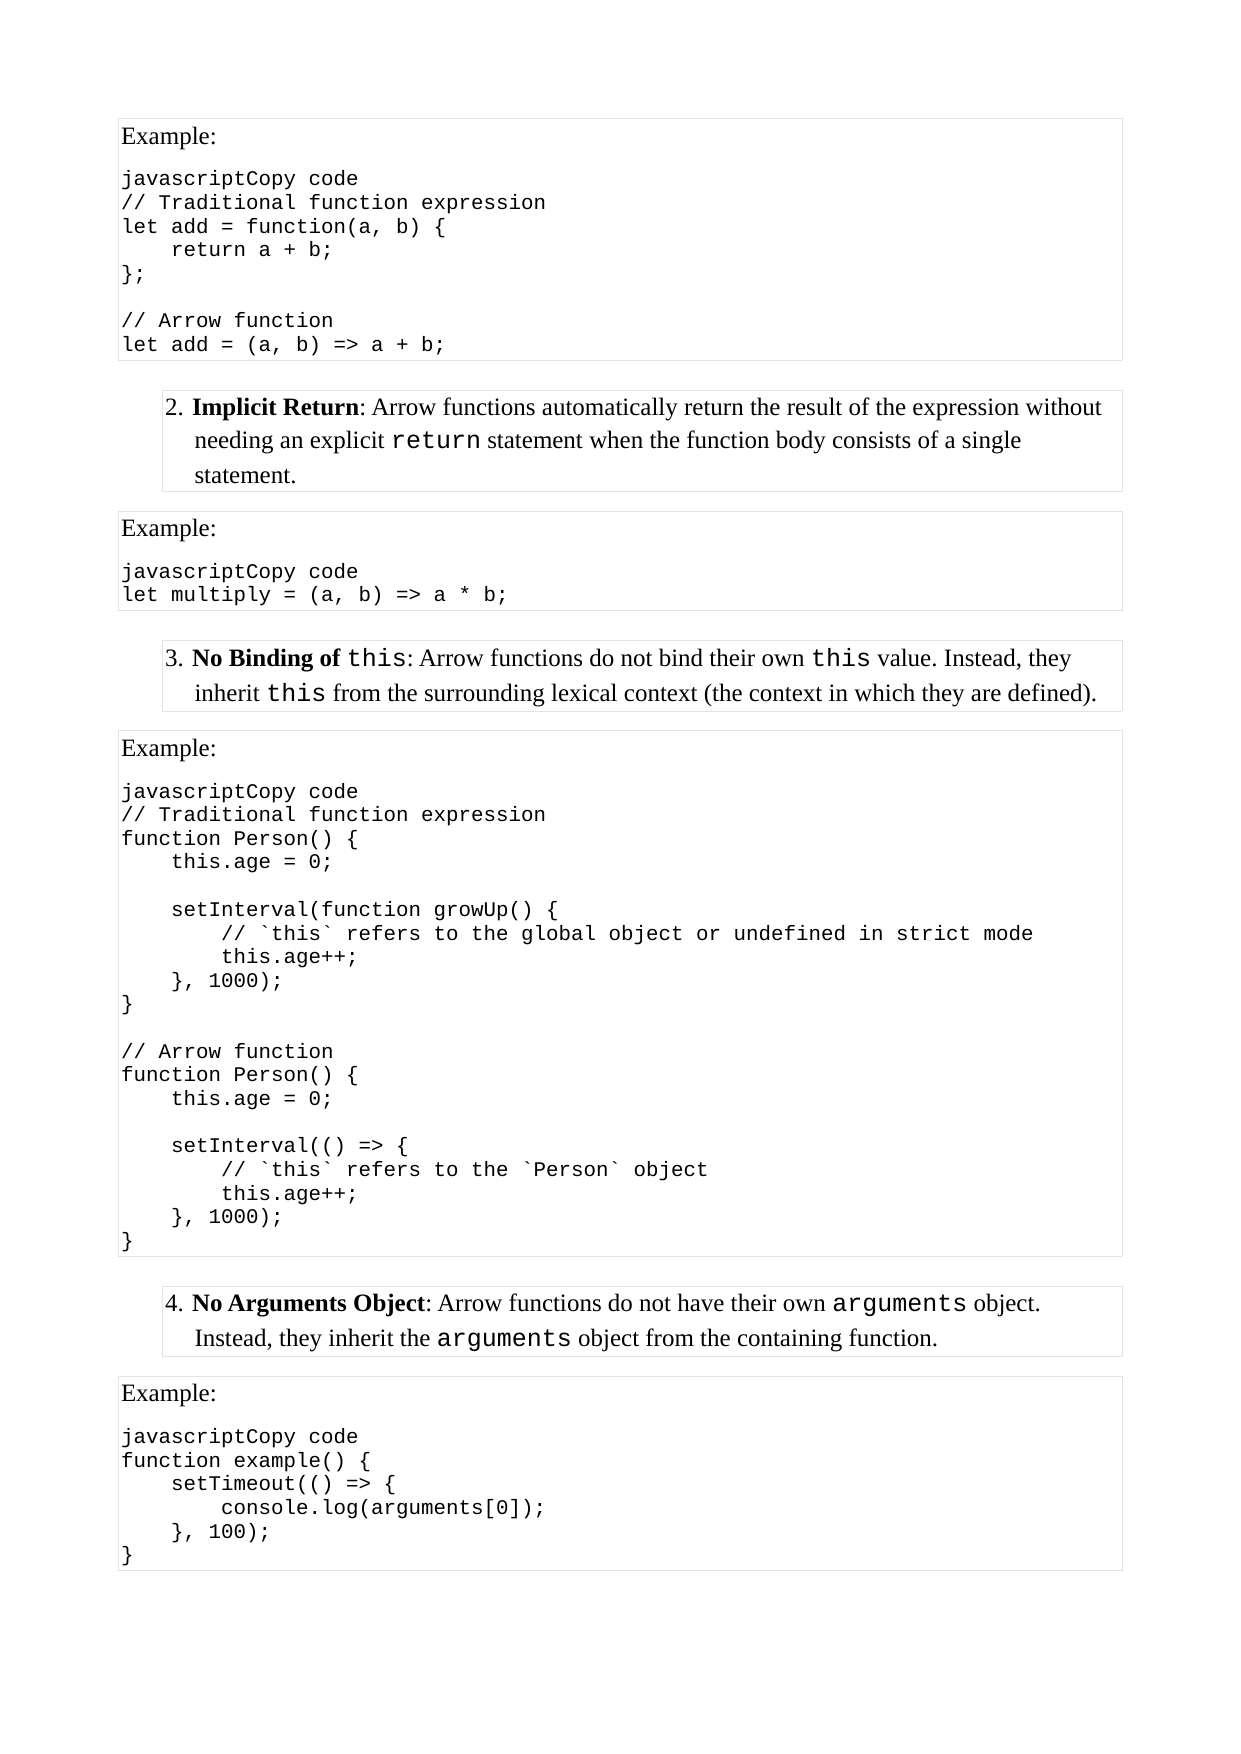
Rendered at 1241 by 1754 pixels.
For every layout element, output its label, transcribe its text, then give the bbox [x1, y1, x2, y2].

text }, 100); [119, 1518, 1122, 1542]
text this.age++; [119, 1180, 1122, 1204]
text let multiply = (a, b) => a * b; [119, 582, 1122, 610]
text setTimeout(() => { [119, 1471, 1122, 1494]
text // Arrow function [119, 1038, 1122, 1062]
text }, 1000); [119, 967, 1122, 991]
text this.age = 0; [119, 1085, 1122, 1112]
list No Arguments Object: Arrow functions do not have their own arguments object. Instead, they inherit the arguments object from the containing function. [163, 1287, 1122, 1356]
text setInterval(function growUp() { [119, 896, 1122, 920]
text Example: [119, 119, 1122, 149]
text setInterval(() => { [119, 1133, 1122, 1156]
text Example: [119, 731, 1122, 762]
text console.log(arguments[0]); [119, 1494, 1122, 1518]
text Example: [119, 512, 1122, 542]
text function Person() { [119, 1062, 1122, 1085]
text javascriptCopy code [119, 778, 1122, 802]
text Example: [119, 1377, 1122, 1407]
text }, 1000); [119, 1204, 1122, 1227]
text this.age = 0; [119, 849, 1122, 875]
text function Person() { [119, 825, 1122, 849]
text } [119, 1542, 1122, 1570]
text } [119, 991, 1122, 1017]
text return a + b; [119, 237, 1122, 260]
text // Traditional function expression [119, 189, 1122, 213]
text javascriptCopy code [119, 558, 1122, 582]
text let add = (a, b) => a + b; [119, 331, 1122, 360]
text // `this` refers to the global object or undefined in strict mode [119, 920, 1122, 943]
text // Arrow function [119, 308, 1122, 331]
text // `this` refers to the `Person` object [119, 1156, 1122, 1180]
text this.age++; [119, 943, 1122, 967]
text javascriptCopy code [119, 1423, 1122, 1447]
list Implicit Return: Arrow functions automatically return the result of the expression without needing an explicit return statement when the function body consists of a single statement. [163, 391, 1122, 491]
text // Traditional function expression [119, 802, 1122, 825]
text }; [119, 260, 1122, 287]
text javascriptCopy code [119, 166, 1122, 189]
text } [119, 1227, 1122, 1256]
text function example() { [119, 1447, 1122, 1471]
list No Binding of this: Arrow functions do not bind their own this value. Instead, they inherit this from the surrounding lexical context (the context in which they are defined). [163, 641, 1122, 711]
text let add = function(a, b) { [119, 213, 1122, 237]
